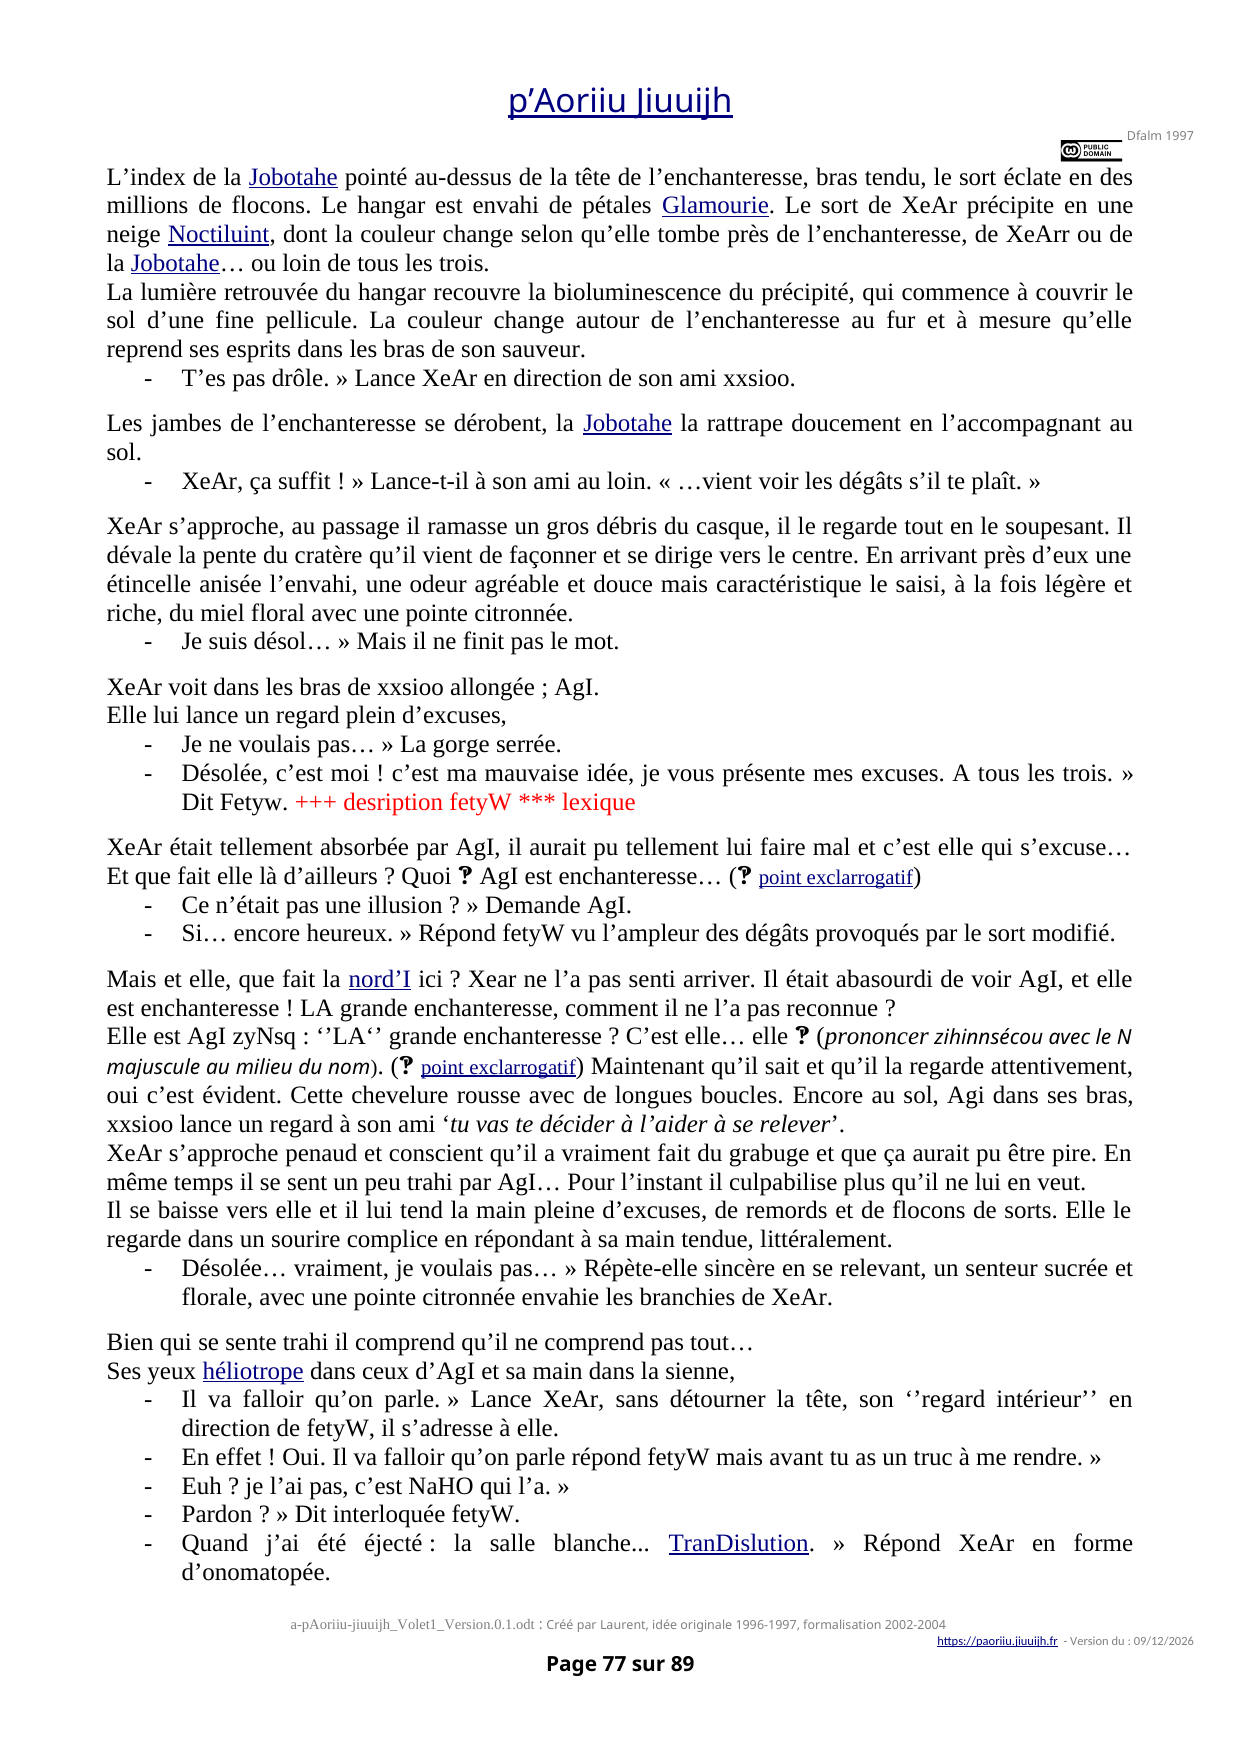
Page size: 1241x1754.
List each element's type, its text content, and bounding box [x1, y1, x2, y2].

list Ce n’était pas une illusion ? » Demande AgI. [144, 890, 1134, 918]
list Si… encore heureux. » Répond fetyW vu l’ampleur des dégâts provoqués par le sort modifié. [144, 918, 1134, 947]
list Il va falloir qu’on parle. » Lance XeAr, sans détourner la tête, son ‘’regard intérieur’’ en direction de fetyW, il s’adresse à elle. [144, 1384, 1134, 1442]
text Il se baisse vers elle et il lui tend la main pleine d’excuses, de remords et de flocons de sorts. Elle le regarde dans un sourire complice en répondant à sa main tendue, littéralement. [106, 1195, 1134, 1253]
list Désolée… vraiment, je voulais pas… » Répète-elle sincère en se relevant, un senteur sucrée et florale, avec une pointe citronnée envahie les branchies de XeAr. [144, 1253, 1134, 1310]
text Mais et elle, que fait la nord’I ici ? Xear ne l’a pas senti arriver. Il était abasourdi de voir AgI, et elle est enchanteresse ! LA grande enchanteresse, comment il ne l’a pas reconnue ? [106, 964, 1134, 1021]
text XeAr s’approche penaud et conscient qu’il a vraiment fait du grabuge et que ça aurait pu être pire. En même temps il se sent un peu trahi par AgI… Pour l’instant il culpabilise plus qu’il ne lui en veut. [106, 1138, 1134, 1195]
list Je ne voulais pas… » La gorge serrée. [144, 729, 1134, 758]
text Ses yeux héliotrope dans ceux d’AgI et sa main dans la sienne, [106, 1356, 1134, 1384]
text XeAr était tellement absorbée par AgI, il aurait pu tellement lui faire mal et c’est elle qui s’excuse… Et que fait elle là d’ailleurs ? Quoi ‽ AgI est enchanteresse… (‽ point exclarrogatif) [106, 832, 1134, 890]
text XeAr s’approche, au passage il ramasse un gros débris du casque, il le regarde tout en le soupesant. Il dévale la pente du cratère qu’il vient de façonner et se dirige vers le centre. En arrivant près d’eux une étincelle anisée l’envahi, une odeur agréable et douce mais caractéristique le saisi, à la fois légère et riche, du miel floral avec une pointe citronnée. [106, 511, 1134, 626]
text Elle lui lance un regard plein d’excuses, [106, 701, 1134, 729]
text L’index de la Jobotahe pointé au-dessus de la tête de l’enchanteresse, bras tendu, le sort éclate en des millions de flocons. Le hangar est envahi de pétales Glamourie. Le sort de XeAr précipite en une neige Noctiluint, dont la couleur change selon qu’elle tombe près de l’enchanteresse, de XeArr ou de la Jobotahe… ou loin de tous les trois. [106, 162, 1134, 277]
list En effet ! Oui. Il va falloir qu’on parle répond fetyW mais avant tu as un truc à me rendre. » [144, 1442, 1134, 1471]
text Bien qui se sente trahi il comprend qu’il ne comprend pas tout… [106, 1327, 1134, 1356]
text XeAr voit dans les bras de xxsioo allongée ; AgI. [106, 672, 1134, 701]
list Désolée, c’est moi ! c’est ma mauvaise idée, je vous présente mes excuses. A tous les trois. » Dit Fetyw. +++ desription fetyW *** lexique [144, 758, 1134, 816]
text Les jambes de l’enchanteresse se dérobent, la Jobotahe la rattrape doucement en l’accompagnant au sol. [106, 408, 1134, 466]
list Euh ? je l’ai pas, c’est NaHO qui l’a. » [144, 1471, 1134, 1499]
text La lumière retrouvée du hangar recouvre la bioluminescence du précipité, qui commence à couvrir le sol d’une fine pellicule. La couleur change autour de l’enchanteresse au fur et à mesure qu’elle reprend ses esprits dans les bras de son sauveur. [106, 277, 1134, 363]
list Pardon ? » Dit interloquée fetyW. [144, 1499, 1134, 1528]
list Quand j’ai été éjecté : la salle blanche... TranDislution. » Répond XeAr en forme d’onomatopée. [144, 1528, 1134, 1586]
list XeAr, ça suffit ! » Lance-t-il à son ami au loin. « …vient voir les dégâts s’il te plaît. » [144, 466, 1134, 495]
list T’es pas drôle. » Lance XeAr en direction de son ami xxsioo. [144, 363, 1134, 392]
text Elle est AgI zyNsq : ‘’LA‘’ grande enchanteresse ? C’est elle… elle ‽ (prononcer zihinnsécou avec le N majuscule au milieu du nom). (‽ point exclarrogatif) Maintenant qu’il sait et qu’il la regarde attentivement, oui c’est évident. Cette chevelure rousse avec de longues boucles. Encore au sol, Agi dans ses bras, xxsioo lance un regard à son ami ‘tu vas te décider à l’aider à se relever’. [106, 1021, 1134, 1138]
list Je suis désol… » Mais il ne finit pas le mot. [144, 626, 1134, 655]
